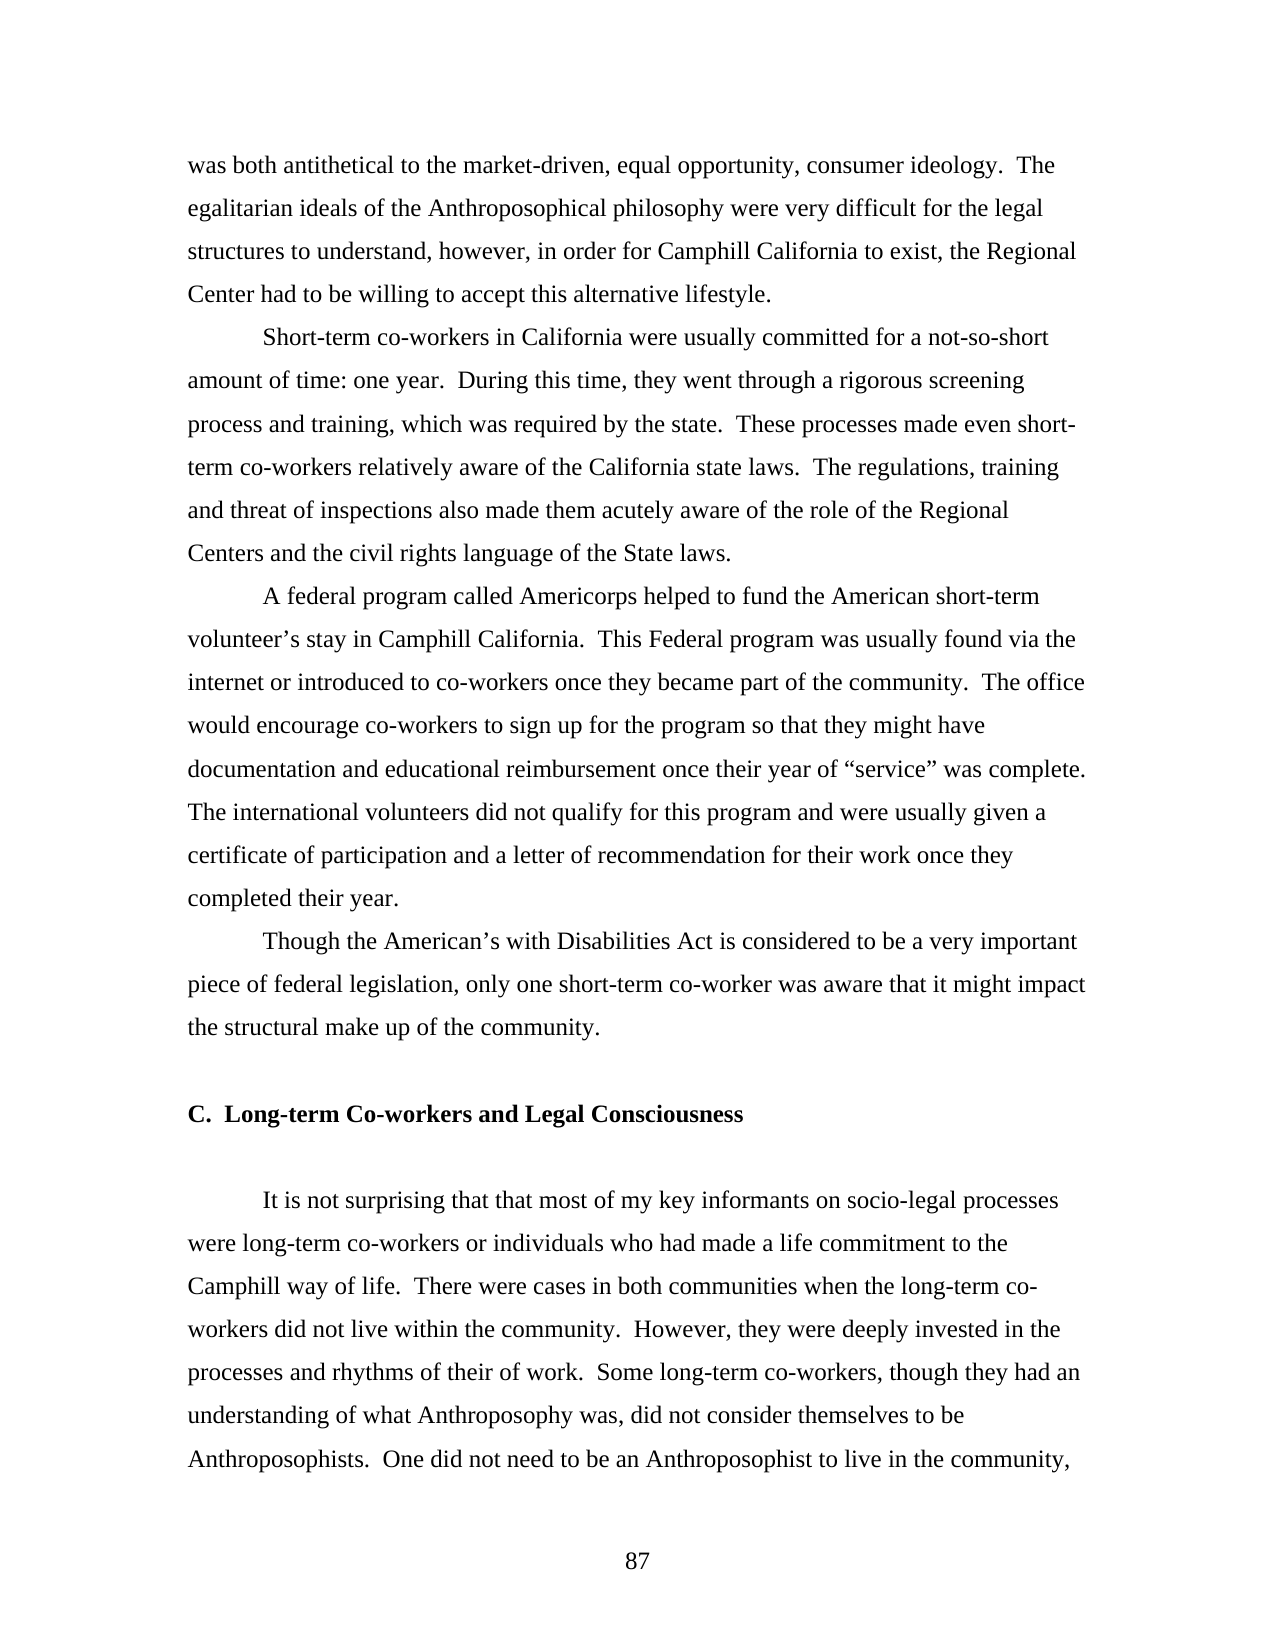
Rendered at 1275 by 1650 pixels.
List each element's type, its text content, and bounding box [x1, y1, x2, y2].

text was both antithetical to the market-driven, equal opportunity, consumer ideology. The egalitarian ideals of the Anthroposophical philosophy were very difficult for the legal structures to understand, however, in order for Camphill California to exist, the Regional Center had to be willing to accept this alternative lifestyle. [187, 150, 1087, 308]
text A federal program called Americorps helped to fund the American short-term volunteer’s stay in Camphill California. This Federal program was usually found via the internet or introduced to co-workers once they became part of the community. The office would encourage co-workers to sign up for the program so that they might have documentation and educational reimbursement once their year of “service” was complete. The international volunteers did not qualify for this program and were usually given a certificate of participation and a letter of recommendation for their work once they completed their year. [187, 581, 1087, 912]
text Short-term co-workers in California were usually committed for a not-so-short amount of time: one year. During this time, they went through a rigorous screening process and training, which was required by the state. These processes made even short-term co-workers relatively aware of the California state laws. The regulations, training and threat of inspections also made them acutely aware of the role of the Regional Centers and the civil rights language of the State laws. [187, 322, 1087, 567]
text C. Long-term Co-workers and Legal Consciousness [187, 1099, 1087, 1127]
text It is not surprising that that most of my key informants on socio-legal processes were long-term co-workers or individuals who had made a life commitment to the Camphill way of life. There were cases in both communities when the long-term co-workers did not live within the community. However, they were deeply invested in the processes and rhythms of their of work. Some long-term co-workers, though they had an understanding of what Anthroposophy was, did not consider themselves to be Anthroposophists. One did not need to be an Anthroposophist to live in the community, [187, 1185, 1087, 1472]
text Though the American’s with Disabilities Act is considered to be a very important piece of federal legislation, only one short-term co-worker was aware that it might impact the structural make up of the community. [187, 926, 1087, 1041]
